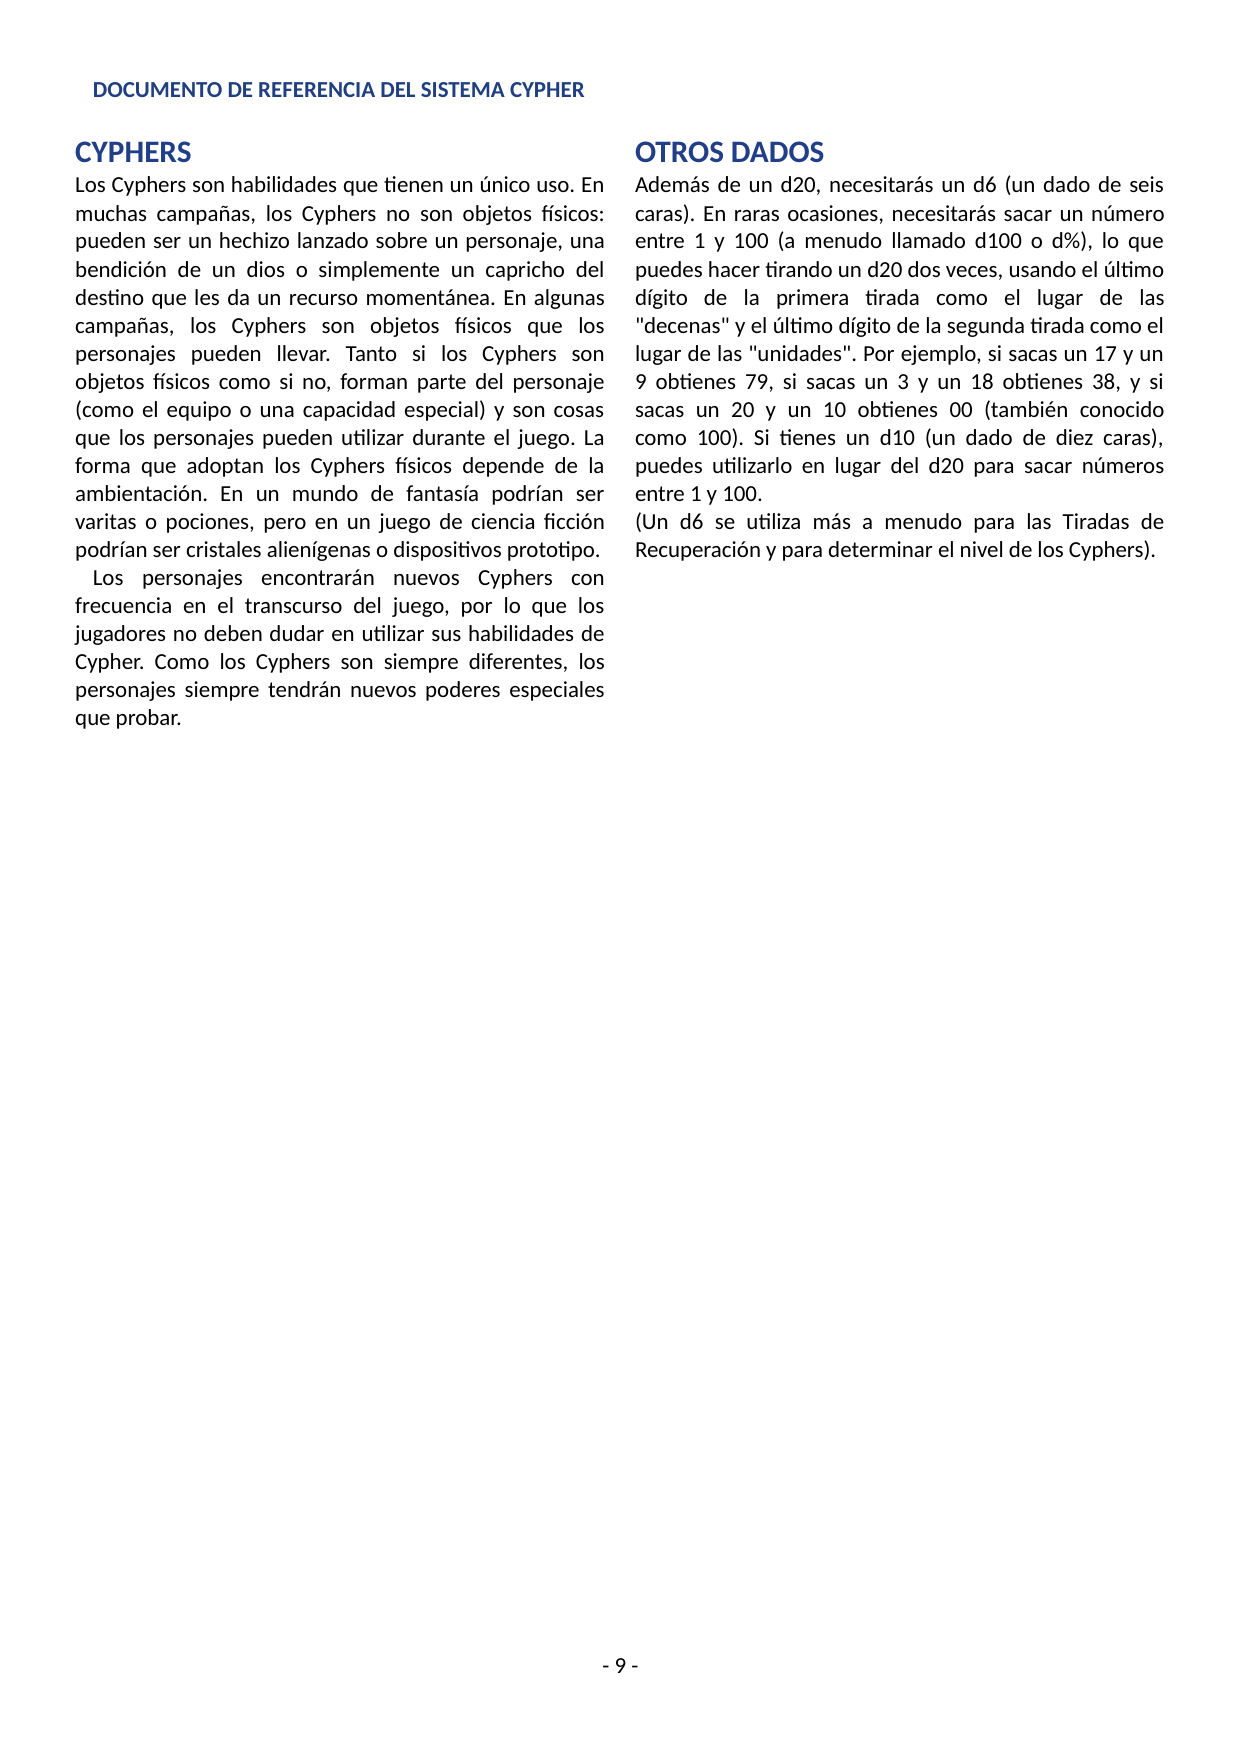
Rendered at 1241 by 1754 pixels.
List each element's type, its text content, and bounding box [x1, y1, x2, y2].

subtitle Cyphers [75, 132, 605, 171]
text Además de un d20, necesitarás un d6 (un dado de seis caras). En raras ocasiones, necesitarás sacar un número entre 1 y 100 (a menudo llamado d100 o d%), lo que puedes hacer tirando un d20 dos veces, usando el último dígito de la primera tirada como el lugar de las "decenas" y el último dígito de la segunda tirada como el lugar de las "unidades". Por ejemplo, si sacas un 17 y un 9 obtienes 79, si sacas un 3 y un 18 obtienes 38, y si sacas un 20 y un 10 obtienes 00 (también conocido como 100). Si tienes un d10 (un dado de diez caras), puedes utilizarlo en lugar del d20 para sacar números entre 1 y 100. [635, 171, 1165, 507]
text Los Cyphers son habilidades que tienen un único uso. En muchas campañas, los Cyphers no son objetos físicos: pueden ser un hechizo lanzado sobre un personaje, una bendición de un dios o simplemente un capricho del destino que les da un recurso momentánea. En algunas campañas, los Cyphers son objetos físicos que los personajes pueden llevar. Tanto si los Cyphers son objetos físicos como si no, forman parte del personaje (como el equipo o una capacidad especial) y son cosas que los personajes pueden utilizar durante el juego. La forma que adoptan los Cyphers físicos depende de la ambientación. En un mundo de fantasía podrían ser varitas o pociones, pero en un juego de ciencia ficción podrían ser cristales alienígenas o dispositivos prototipo. [75, 171, 605, 563]
text Los personajes encontrarán nuevos Cyphers con frecuencia en el transcurso del juego, por lo que los jugadores no deben dudar en utilizar sus habilidades de Cypher. Como los Cyphers son siempre diferentes, los personajes siempre tendrán nuevos poderes especiales que probar. [75, 563, 605, 731]
subtitle Otros dados [635, 132, 1165, 171]
text (Un d6 se utiliza más a menudo para las Tiradas de Recuperación y para determinar el nivel de los Cyphers). [635, 507, 1165, 563]
